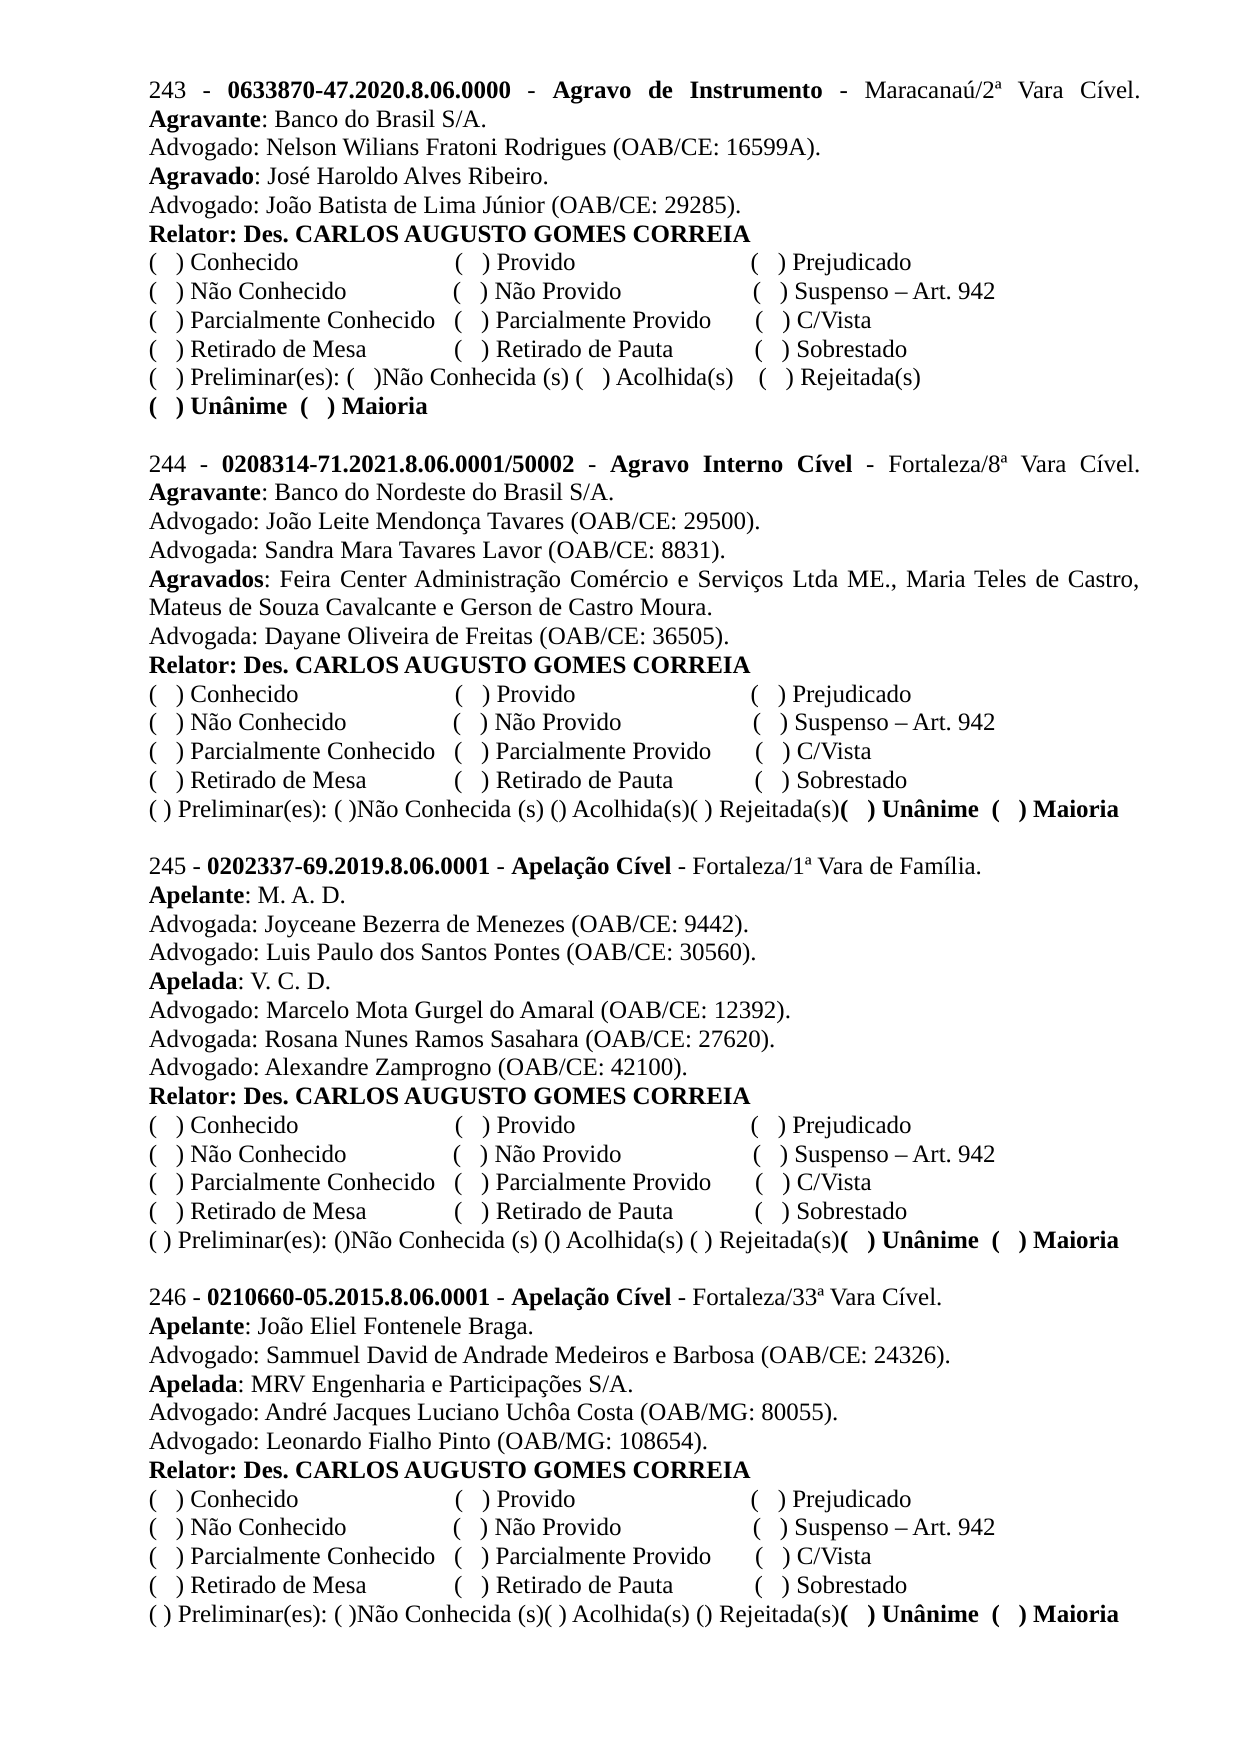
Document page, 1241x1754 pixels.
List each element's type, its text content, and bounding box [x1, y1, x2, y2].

text Advogado: Nelson Wilians Fratoni Rodrigues (OAB/CE: 16599A). [148, 132, 1141, 161]
text ( ) Preliminar(es): ( )Não Conhecida (s)( ) Acolhida(s) () Rejeitada(s)( ) Unânime ( ) Maioria [148, 1599, 1158, 1627]
text Advogada: Rosana Nunes Ramos Sasahara (OAB/CE: 27620). [148, 1024, 1141, 1052]
text Advogado: Sammuel David de Andrade Medeiros e Barbosa (OAB/CE: 24326). [148, 1340, 1141, 1369]
text ( ) Preliminar(es): ( )Não Conhecida (s) ( ) Acolhida(s) ( ) Rejeitada(s) [148, 362, 1158, 391]
text ( ) Retirado de Mesa ( ) Retirado de Pauta ( ) Sobrestado [148, 1570, 1158, 1599]
text ( ) Conhecido ( ) Provido ( ) Prejudicado [148, 247, 1141, 276]
text Advogado: João Batista de Lima Júnior (OAB/CE: 29285). [148, 190, 1141, 219]
text Advogado: João Leite Mendonça Tavares (OAB/CE: 29500). [148, 506, 1141, 535]
text Relator: Des. CARLOS AUGUSTO GOMES CORREIA [148, 219, 1141, 247]
text ( ) Conhecido ( ) Provido ( ) Prejudicado [148, 1484, 1141, 1512]
text Advogado: Leonardo Fialho Pinto (OAB/MG: 108654). [148, 1426, 1141, 1455]
text Advogado: André Jacques Luciano Uchôa Costa (OAB/MG: 80055). [148, 1397, 1141, 1426]
text Advogada: Dayane Oliveira de Freitas (OAB/CE: 36505). [148, 621, 1141, 650]
text Apelada: MRV Engenharia e Participações S/A. [148, 1369, 1141, 1397]
text Relator: Des. CARLOS AUGUSTO GOMES CORREIA [148, 1455, 1141, 1484]
text ( ) Não Conhecido ( ) Não Provido ( ) Suspenso – Art. 942 [148, 707, 1158, 736]
text Advogada: Sandra Mara Tavares Lavor (OAB/CE: 8831). [148, 535, 1141, 564]
text ( ) Não Conhecido ( ) Não Provido ( ) Suspenso – Art. 942 [148, 1512, 1158, 1541]
text ( ) Conhecido ( ) Provido ( ) Prejudicado [148, 679, 1141, 707]
text 246 - 0210660-05.2015.8.06.0001 - Apelação Cível - Fortaleza/33ª Vara Cível. [148, 1282, 1141, 1311]
text ( ) Retirado de Mesa ( ) Retirado de Pauta ( ) Sobrestado [148, 765, 1158, 794]
text Apelante: João Eliel Fontenele Braga. [148, 1311, 1141, 1340]
text ( ) Parcialmente Conhecido ( ) Parcialmente Provido ( ) C/Vista [148, 305, 1158, 334]
text Agravado: José Haroldo Alves Ribeiro. [148, 161, 1141, 190]
text Relator: Des. CARLOS AUGUSTO GOMES CORREIA [148, 1081, 1141, 1110]
text ( ) Preliminar(es): ( )Não Conhecida (s) () Acolhida(s)( ) Rejeitada(s)( ) Unânime ( ) Maioria [148, 794, 1158, 822]
text 244 - 0208314-71.2021.8.06.0001/50002 - Agravo Interno Cível - Fortaleza/8ª Vara Cível. Agravante: Banco do Nordeste do Brasil S/A. [148, 449, 1141, 506]
text ( ) Conhecido ( ) Provido ( ) Prejudicado [148, 1110, 1141, 1139]
text ( ) Unânime ( ) Maioria [148, 391, 1158, 420]
text ( ) Retirado de Mesa ( ) Retirado de Pauta ( ) Sobrestado [148, 1196, 1158, 1225]
text ( ) Parcialmente Conhecido ( ) Parcialmente Provido ( ) C/Vista [148, 1167, 1158, 1196]
text 245 - 0202337-69.2019.8.06.0001 - Apelação Cível - Fortaleza/1ª Vara de Família. [148, 851, 1141, 880]
text Relator: Des. CARLOS AUGUSTO GOMES CORREIA [148, 650, 1141, 679]
text ( ) Preliminar(es): ()Não Conhecida (s) () Acolhida(s) ( ) Rejeitada(s)( ) Unânime ( ) Maioria [148, 1225, 1158, 1254]
text ( ) Parcialmente Conhecido ( ) Parcialmente Provido ( ) C/Vista [148, 1541, 1158, 1570]
text ( ) Retirado de Mesa ( ) Retirado de Pauta ( ) Sobrestado [148, 334, 1158, 362]
text ( ) Parcialmente Conhecido ( ) Parcialmente Provido ( ) C/Vista [148, 736, 1158, 765]
text Advogado: Luis Paulo dos Santos Pontes (OAB/CE: 30560). [148, 937, 1141, 966]
text Advogado: Marcelo Mota Gurgel do Amaral (OAB/CE: 12392). [148, 995, 1141, 1024]
text Apelada: V. C. D. [148, 966, 1141, 995]
text Apelante: M. A. D. [148, 880, 1141, 909]
text ( ) Não Conhecido ( ) Não Provido ( ) Suspenso – Art. 942 [148, 1139, 1158, 1167]
text Advogado: Alexandre Zamprogno (OAB/CE: 42100). [148, 1052, 1141, 1081]
text ( ) Não Conhecido ( ) Não Provido ( ) Suspenso – Art. 942 [148, 276, 1158, 305]
text Agravados: Feira Center Administração Comércio e Serviços Ltda ME., Maria Teles de Castro, Mateus de Souza Cavalcante e Gerson de Castro Moura. [148, 564, 1141, 621]
text 243 - 0633870-47.2020.8.06.0000 - Agravo de Instrumento - Maracanaú/2ª Vara Cível. Agravante: Banco do Brasil S/A. [148, 75, 1141, 132]
text Advogada: Joyceane Bezerra de Menezes (OAB/CE: 9442). [148, 909, 1141, 937]
